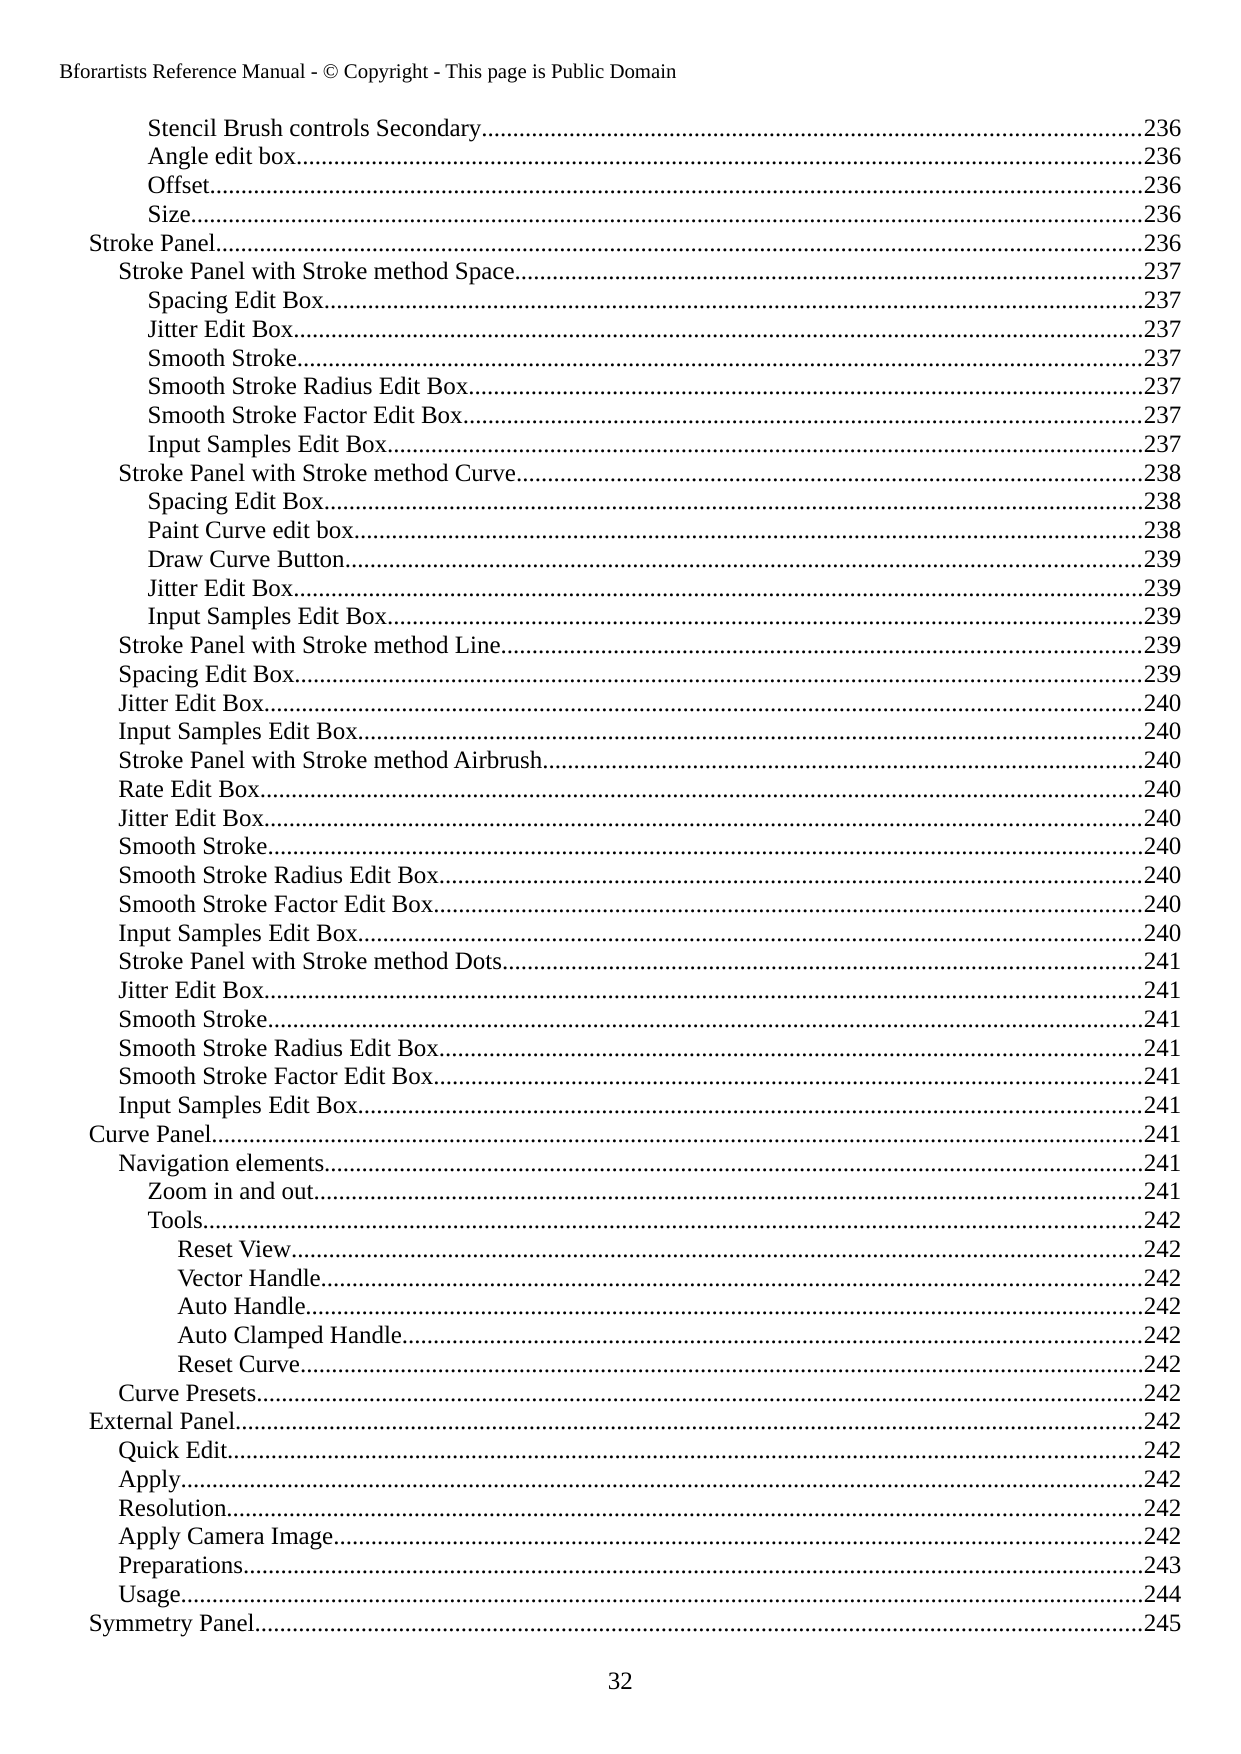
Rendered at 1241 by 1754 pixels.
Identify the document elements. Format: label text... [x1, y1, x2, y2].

text Smooth Stroke Radius Edit Box 237 [147, 371, 1181, 400]
text Input Samples Edit Box 240 [118, 918, 1181, 946]
text Resolution 242 [118, 1493, 1181, 1521]
text Spacing Edit Box 239 [118, 659, 1181, 688]
text Input Samples Edit Box 240 [118, 716, 1181, 745]
text Stroke Panel with Stroke method Airbrush 240 [118, 745, 1181, 774]
text Stroke Panel with Stroke method Curve 238 [118, 458, 1181, 486]
text Offset 236 [147, 170, 1181, 199]
text Zoom in and out 241 [147, 1176, 1181, 1205]
text Apply 242 [118, 1464, 1181, 1493]
text Smooth Stroke 240 [118, 831, 1181, 860]
text Curve Presets 242 [118, 1378, 1181, 1406]
text Spacing Edit Box 237 [147, 285, 1181, 314]
text Navigation elements 241 [118, 1148, 1181, 1176]
text Smooth Stroke Factor Edit Box 241 [118, 1061, 1181, 1090]
text Jitter Edit Box 241 [118, 975, 1181, 1004]
text Smooth Stroke Radius Edit Box 241 [118, 1033, 1181, 1061]
text Reset Curve 242 [177, 1349, 1181, 1378]
text Stroke Panel with Stroke method Space 237 [118, 256, 1181, 285]
text Input Samples Edit Box 237 [147, 429, 1181, 458]
text Stroke Panel with Stroke method Line 239 [118, 630, 1181, 659]
text Spacing Edit Box 238 [147, 486, 1181, 515]
text Quick Edit 242 [118, 1435, 1181, 1464]
text Rate Edit Box 240 [118, 774, 1181, 803]
text Smooth Stroke Factor Edit Box 237 [147, 400, 1181, 429]
text Paint Curve edit box 238 [147, 515, 1181, 544]
text Apply Camera Image 242 [118, 1521, 1181, 1550]
text Input Samples Edit Box 241 [118, 1090, 1181, 1119]
text Stencil Brush controls Secondary 236 [147, 113, 1181, 141]
text Curve Panel 241 [88, 1119, 1181, 1148]
text Smooth Stroke Factor Edit Box 240 [118, 889, 1181, 918]
text Jitter Edit Box 240 [118, 688, 1181, 716]
text Auto Clamped Handle 242 [177, 1320, 1181, 1349]
text Reset View 242 [177, 1234, 1181, 1263]
text Usage 244 [118, 1579, 1181, 1608]
text Smooth Stroke 241 [118, 1004, 1181, 1033]
text Input Samples Edit Box 239 [147, 601, 1181, 630]
text Smooth Stroke 237 [147, 343, 1181, 371]
text Smooth Stroke Radius Edit Box 240 [118, 860, 1181, 889]
text Draw Curve Button 239 [147, 544, 1181, 573]
text Tools 242 [147, 1205, 1181, 1234]
text Preparations 243 [118, 1550, 1181, 1579]
text External Panel 242 [88, 1406, 1181, 1435]
text Stroke Panel with Stroke method Dots 241 [118, 946, 1181, 975]
text Jitter Edit Box 237 [147, 314, 1181, 343]
text Angle edit box 236 [147, 141, 1181, 170]
text Vector Handle 242 [177, 1263, 1181, 1291]
text Jitter Edit Box 239 [147, 573, 1181, 601]
text Auto Handle 242 [177, 1291, 1181, 1320]
text Jitter Edit Box 240 [118, 803, 1181, 831]
text Size 236 [147, 199, 1181, 228]
text Symmetry Panel 245 [88, 1608, 1181, 1636]
text Stroke Panel 236 [88, 228, 1181, 256]
